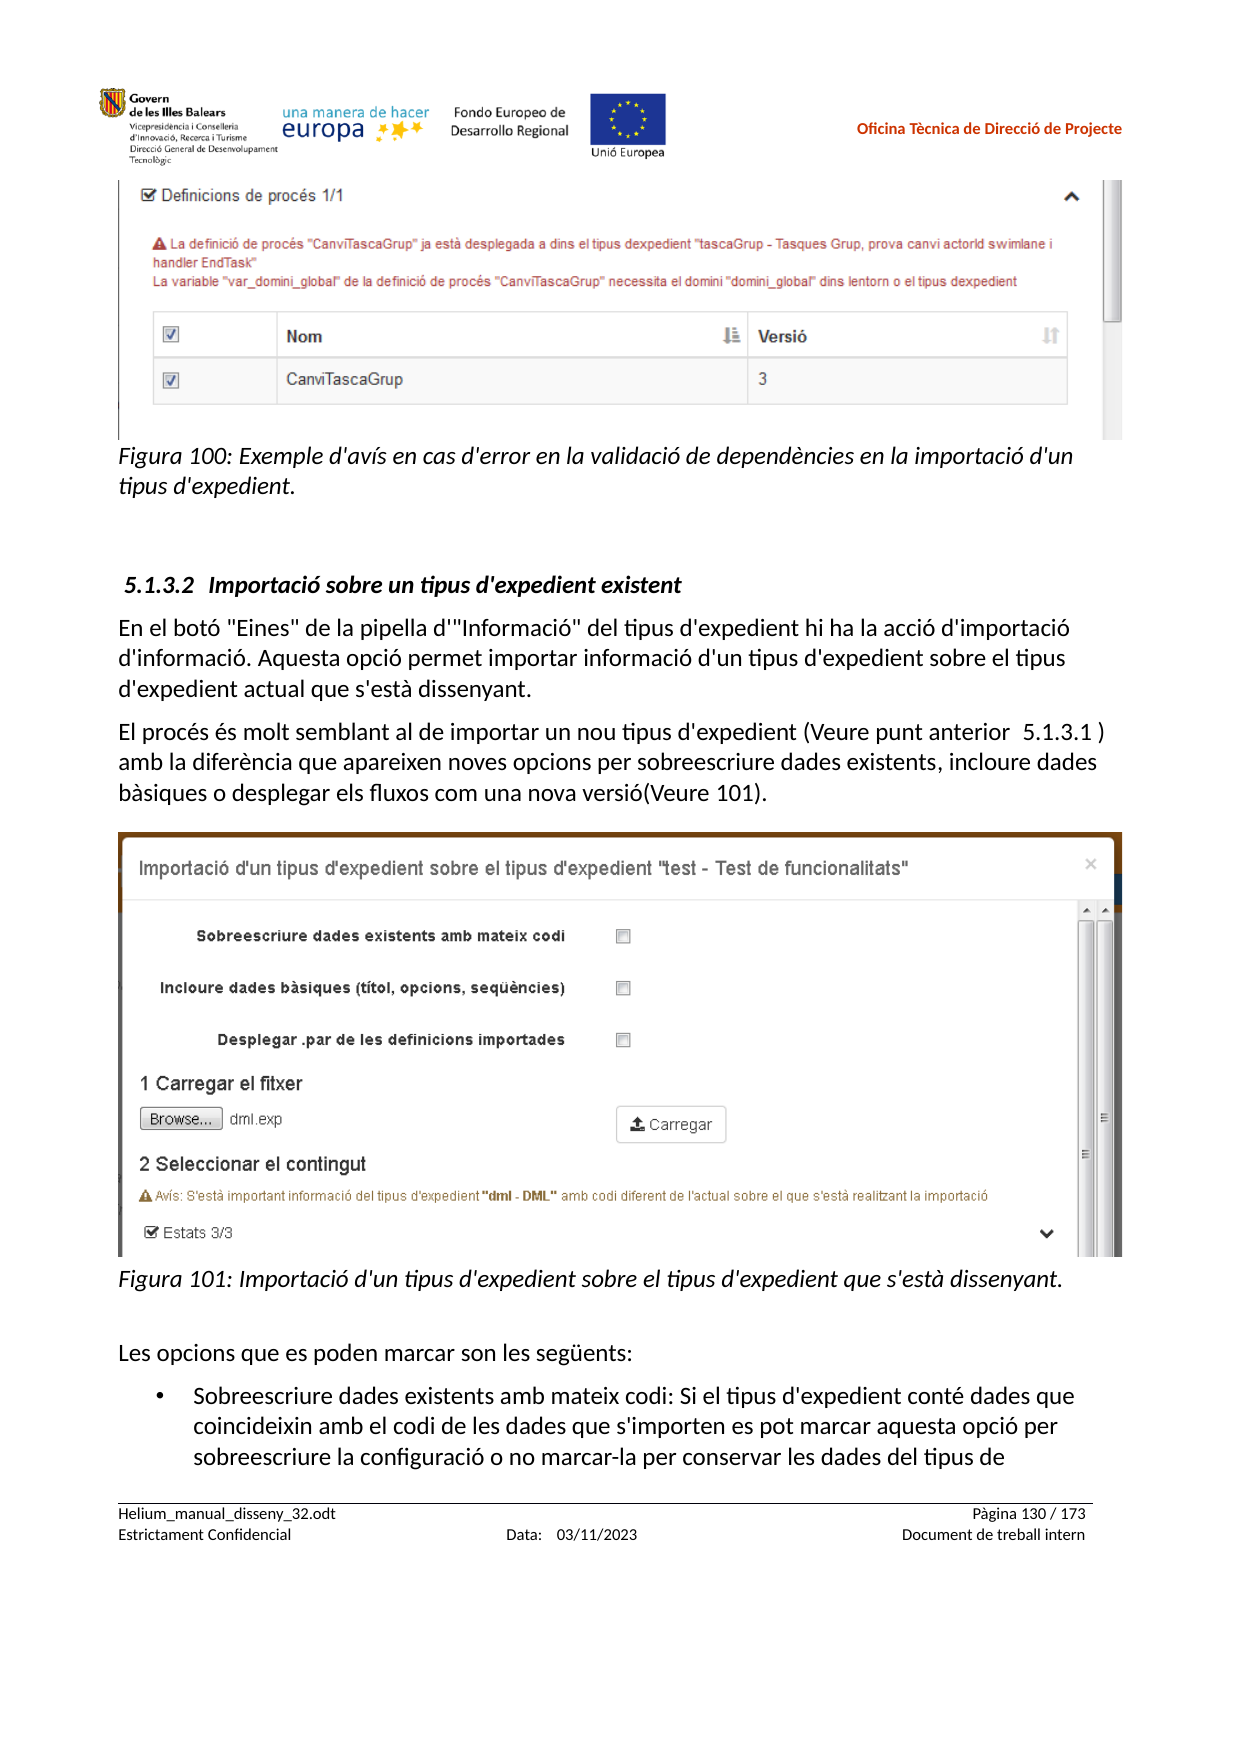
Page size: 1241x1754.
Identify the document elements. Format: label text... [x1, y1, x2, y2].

text Figura 101: Importació d'un tipus d'expedient sobre el tipus d'expedient que s'està dissenyant. [118, 1257, 1122, 1294]
picture [118, 180, 1123, 440]
subtitle Importació sobre un tipus d'expedient existent [118, 569, 1122, 599]
text Les opcions que es poden marcar son les següents: [118, 1337, 1122, 1367]
text En el botó "Eines" de la pipella d'"Informació" del tipus d'expedient hi ha la acció d'importació d'informació. Aquesta opció permet importar informació d'un tipus d'expedient sobre el tipus d'expedient actual que s'està dissenyant. [118, 612, 1122, 703]
picture [118, 832, 1123, 1257]
picture [99, 87, 668, 166]
text Figura 100: Exemple d'avís en cas d'error en la validació de dependències en la importació d'un tipus d'expedient. [118, 440, 1122, 501]
list Sobreescriure dades existents amb mateix codi: Si el tipus d'expedient conté dades que coincideixin amb el codi de les dades que s'importen es pot marcar aquesta opció per sobreescriure la configuració o no marcar-la per conservar les dades del tipus de [156, 1380, 1122, 1471]
text El procés és molt semblant al de importar un nou tipus d'expedient (Veure punt anterior 5.1.3.1 ) amb la diferència que apareixen noves opcions per sobreescriure dades existents, incloure dades bàsiques o desplegar els fluxos com una nova versió(Veure 101). [118, 716, 1122, 807]
